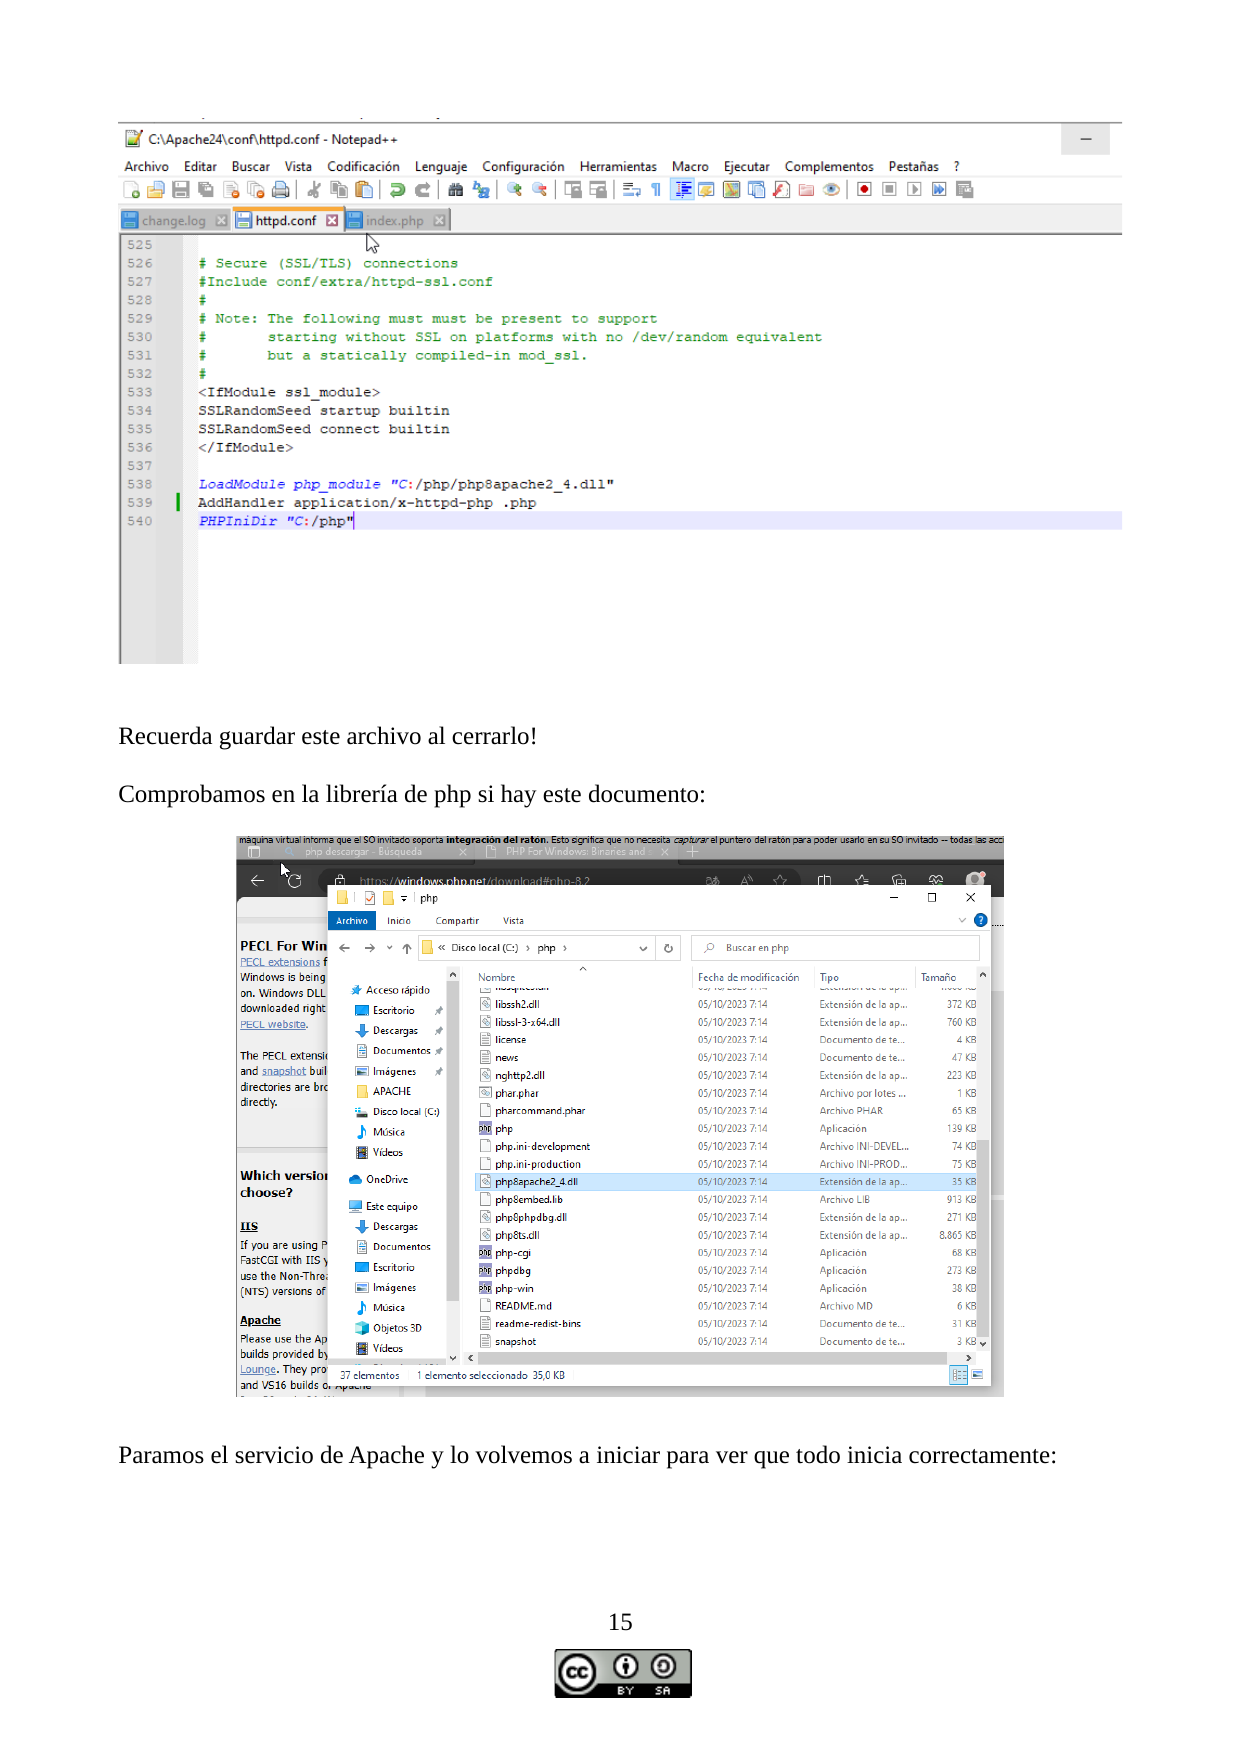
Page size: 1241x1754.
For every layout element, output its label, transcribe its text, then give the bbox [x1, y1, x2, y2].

text Recuerda guardar este archivo al cerrarlo! [118, 721, 1122, 750]
picture [118, 118, 1123, 664]
text Comprobamos en la librería de php si hay este documento: [118, 779, 1122, 808]
text Paramos el servicio de Apache y lo volvemos a iniciar para ver que todo inicia correctamente: [118, 1440, 1122, 1469]
picture [554, 1649, 692, 1698]
picture [236, 836, 1004, 1397]
